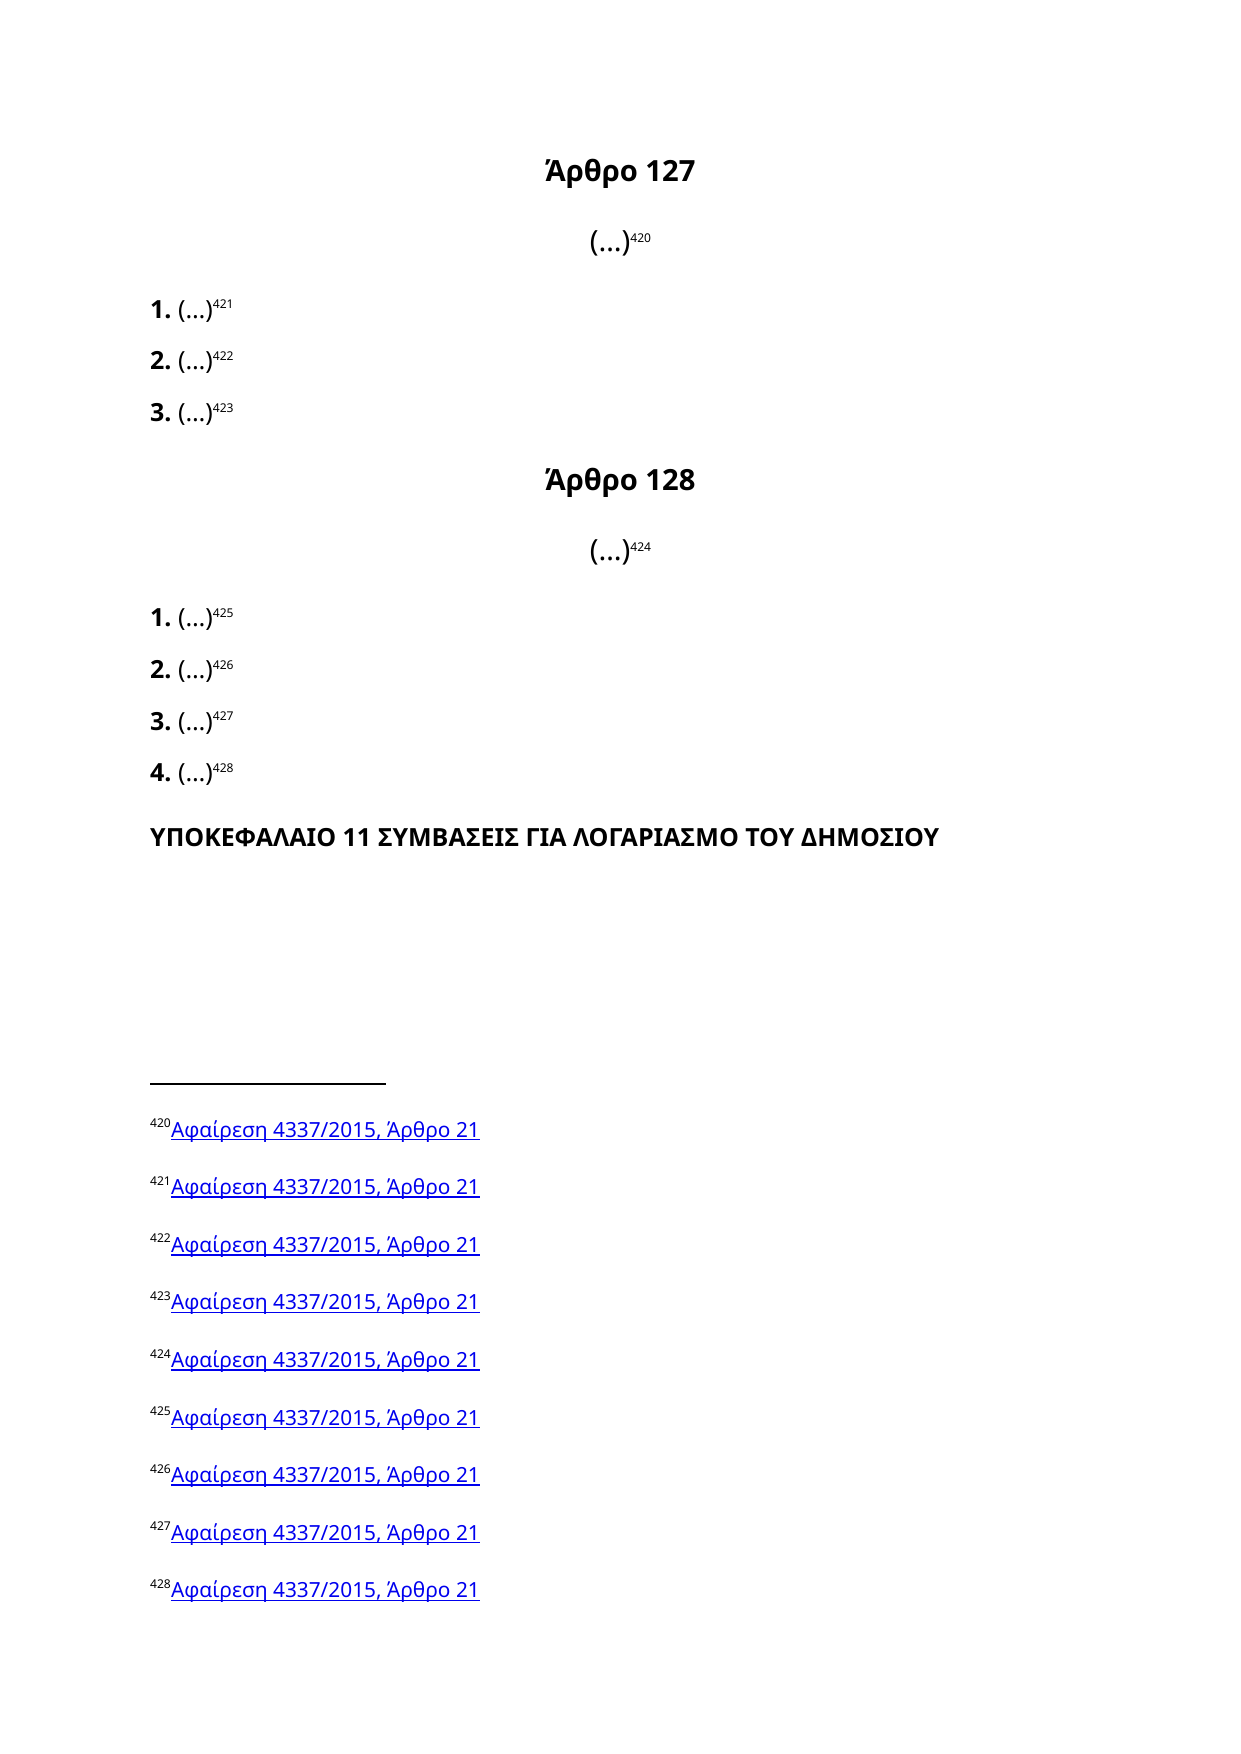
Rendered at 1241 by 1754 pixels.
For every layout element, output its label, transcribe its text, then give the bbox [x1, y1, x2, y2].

text Αφαίρεση 4337/2015, Άρθρο 21 [150, 1460, 1090, 1489]
text Αφαίρεση 4337/2015, Άρθρο 21 [150, 1287, 1090, 1316]
text Αφαίρεση 4337/2015, Άρθρο 21 [150, 1403, 1090, 1431]
text Αφαίρεση 4337/2015, Άρθρο 21 [150, 1345, 1090, 1373]
text 1. (…) [150, 600, 1090, 634]
text 2. (…) [150, 652, 1090, 686]
subtitle Άρθρο 128 [150, 459, 1090, 498]
text 1. (…) [150, 291, 1090, 325]
text Αφαίρεση 4337/2015, Άρθρο 21 [150, 1230, 1090, 1258]
subtitle (…) [150, 529, 1090, 569]
text Αφαίρεση 4337/2015, Άρθρο 21 [150, 1172, 1090, 1201]
subtitle (…) [150, 221, 1090, 260]
text Αφαίρεση 4337/2015, Άρθρο 21 [150, 1115, 1090, 1143]
text ΥΠΟΚΕΦΑΛΑΙΟ 11 ΣΥΜΒΑΣΕΙΣ ΓΙΑ ΛΟΓΑΡΙΑΣΜΟ ΤΟΥ ΔΗΜΟΣΙΟΥ [150, 819, 1090, 853]
text 3. (…) [150, 394, 1090, 429]
text 4. (…) [150, 755, 1090, 789]
text 2. (…) [150, 343, 1090, 377]
text Αφαίρεση 4337/2015, Άρθρο 21 [150, 1576, 1090, 1604]
text Αφαίρεση 4337/2015, Άρθρο 21 [150, 1518, 1090, 1546]
text 3. (…) [150, 703, 1090, 737]
subtitle Άρθρο 127 [150, 150, 1090, 190]
